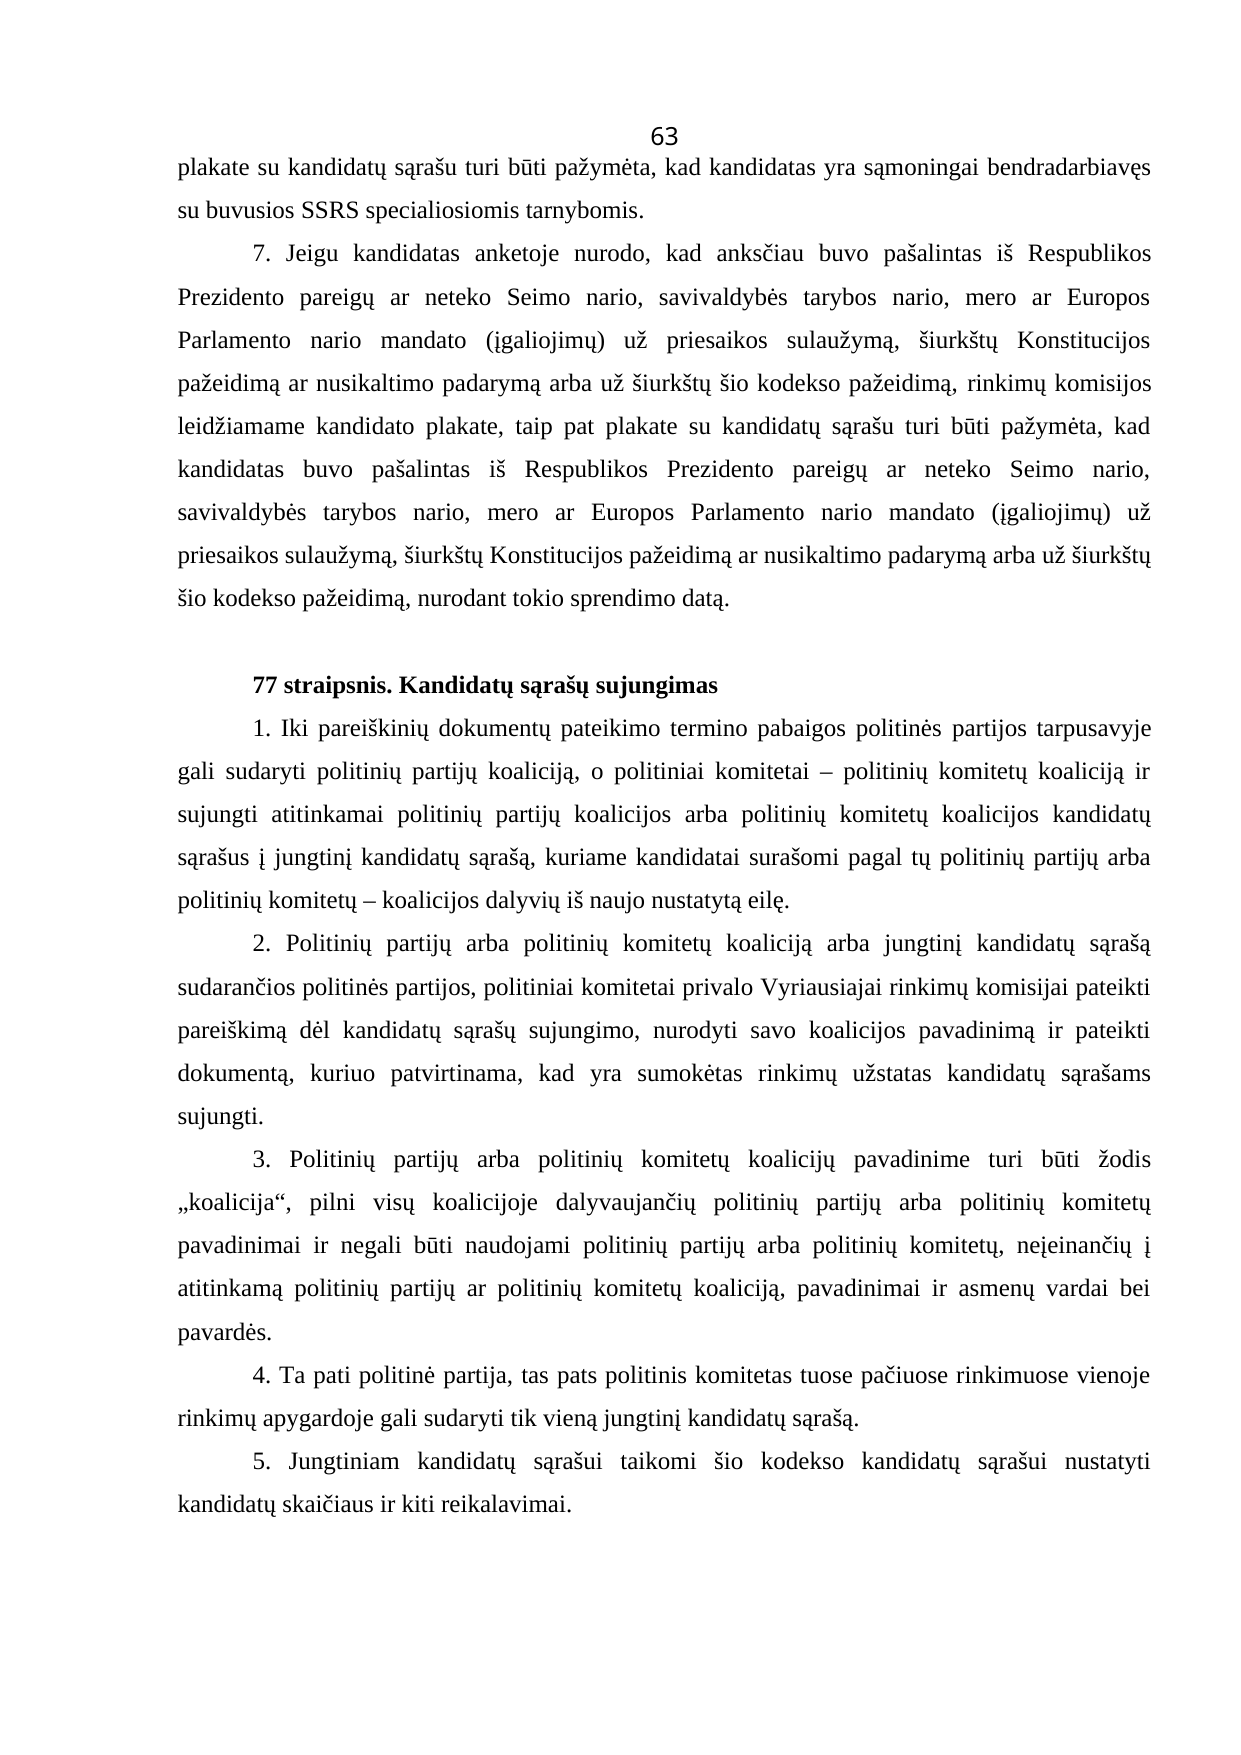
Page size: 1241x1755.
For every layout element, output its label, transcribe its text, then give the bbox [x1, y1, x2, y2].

text plakate su kandidatų sąrašu turi būti pažymėta, kad kandidatas yra sąmoningai bendradarbiavęs su buvusios SSRS specialiosiomis tarnybomis. [177, 152, 1152, 224]
text 77 straipsnis. Kandidatų sąrašų sujungimas [177, 670, 1152, 698]
text 7. Jeigu kandidatas anketoje nurodo, kad anksčiau buvo pašalintas iš Respublikos Prezidento pareigų ar neteko Seimo nario, savivaldybės tarybos nario, mero ar Europos Parlamento nario mandato (įgaliojimų) už priesaikos sulaužymą, šiurkštų Konstitucijos pažeidimą ar nusikaltimo padarymą arba už šiurkštų šio kodekso pažeidimą, rinkimų komisijos leidžiamame kandidato plakate, taip pat plakate su kandidatų sąrašu turi būti pažymėta, kad kandidatas buvo pašalintas iš Respublikos Prezidento pareigų ar neteko Seimo nario, savivaldybės tarybos nario, mero ar Europos Parlamento nario mandato (įgaliojimų) už priesaikos sulaužymą, šiurkštų Konstitucijos pažeidimą ar nusikaltimo padarymą arba už šiurkštų šio kodekso pažeidimą, nurodant tokio sprendimo datą. [177, 238, 1152, 612]
text 1. Iki pareiškinių dokumentų pateikimo termino pabaigos politinės partijos tarpusavyje gali sudaryti politinių partijų koaliciją, o politiniai komitetai – politinių komitetų koaliciją ir sujungti atitinkamai politinių partijų koalicijos arba politinių komitetų koalicijos kandidatų sąrašus į jungtinį kandidatų sąrašą, kuriame kandidatai surašomi pagal tų politinių partijų arba politinių komitetų – koalicijos dalyvių iš naujo nustatytą eilę. [177, 713, 1152, 914]
text 2. Politinių partijų arba politinių komitetų koaliciją arba jungtinį kandidatų sąrašą sudarančios politinės partijos, politiniai komitetai privalo Vyriausiajai rinkimų komisijai pateikti pareiškimą dėl kandidatų sąrašų sujungimo, nurodyti savo koalicijos pavadinimą ir pateikti dokumentą, kuriuo patvirtinama, kad yra sumokėtas rinkimų užstatas kandidatų sąrašams sujungti. [177, 928, 1152, 1130]
text 3. Politinių partijų arba politinių komitetų koalicijų pavadinime turi būti žodis „koalicija“, pilni visų koalicijoje dalyvaujančių politinių partijų arba politinių komitetų pavadinimai ir negali būti naudojami politinių partijų arba politinių komitetų, neįeinančių į atitinkamą politinių partijų ar politinių komitetų koaliciją, pavadinimai ir asmenų vardai bei pavardės. [177, 1144, 1152, 1345]
text 4. Ta pati politinė partija, tas pats politinis komitetas tuose pačiuose rinkimuose vienoje rinkimų apygardoje gali sudaryti tik vieną jungtinį kandidatų sąrašą. [177, 1360, 1152, 1432]
text 5. Jungtiniam kandidatų sąrašui taikomi šio kodekso kandidatų sąrašui nustatyti kandidatų skaičiaus ir kiti reikalavimai. [177, 1446, 1152, 1518]
